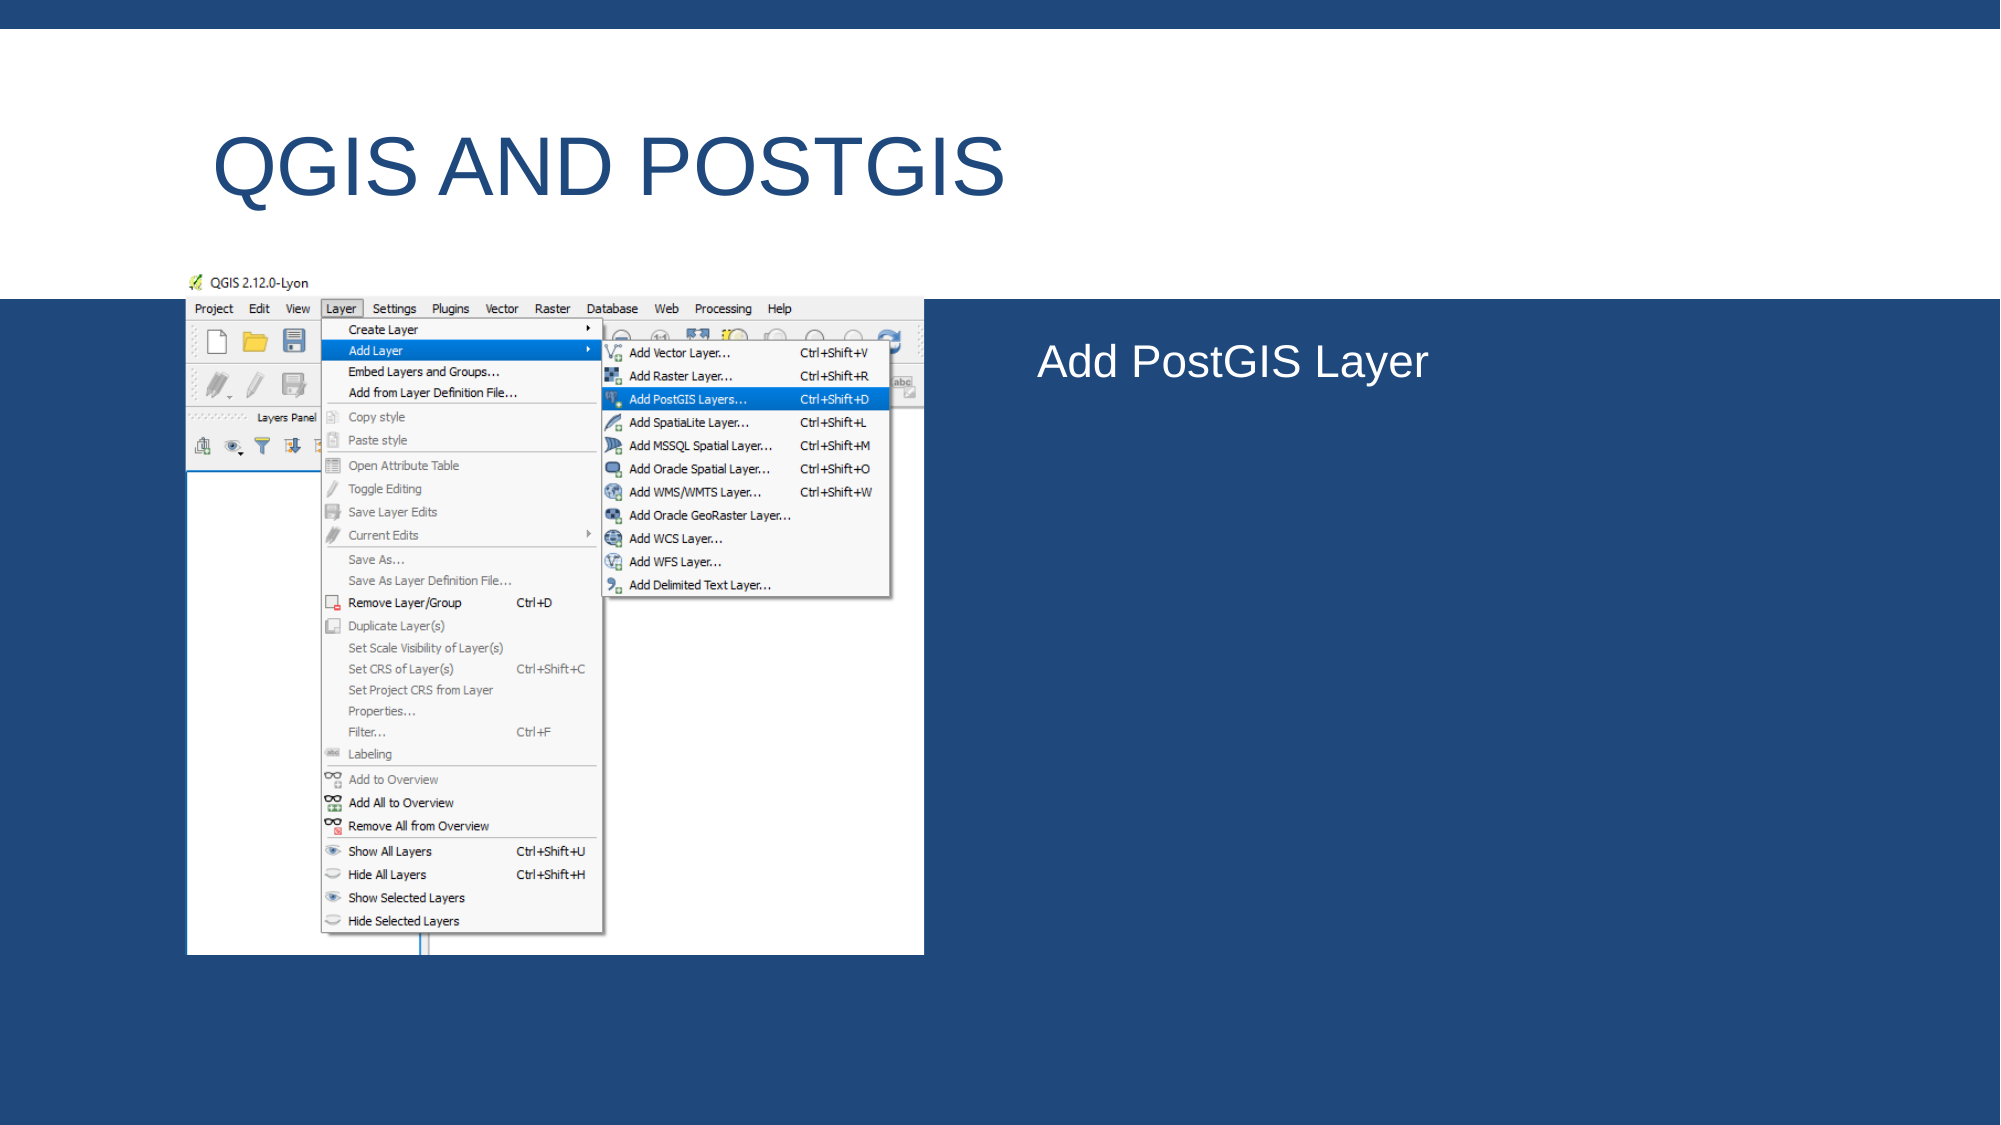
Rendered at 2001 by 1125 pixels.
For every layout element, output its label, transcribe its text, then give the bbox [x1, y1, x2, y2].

list Add PostGIS Layer [1022, 329, 1803, 1021]
title QGIS and PostGIS [197, 46, 1803, 295]
picture [185, 270, 925, 955]
